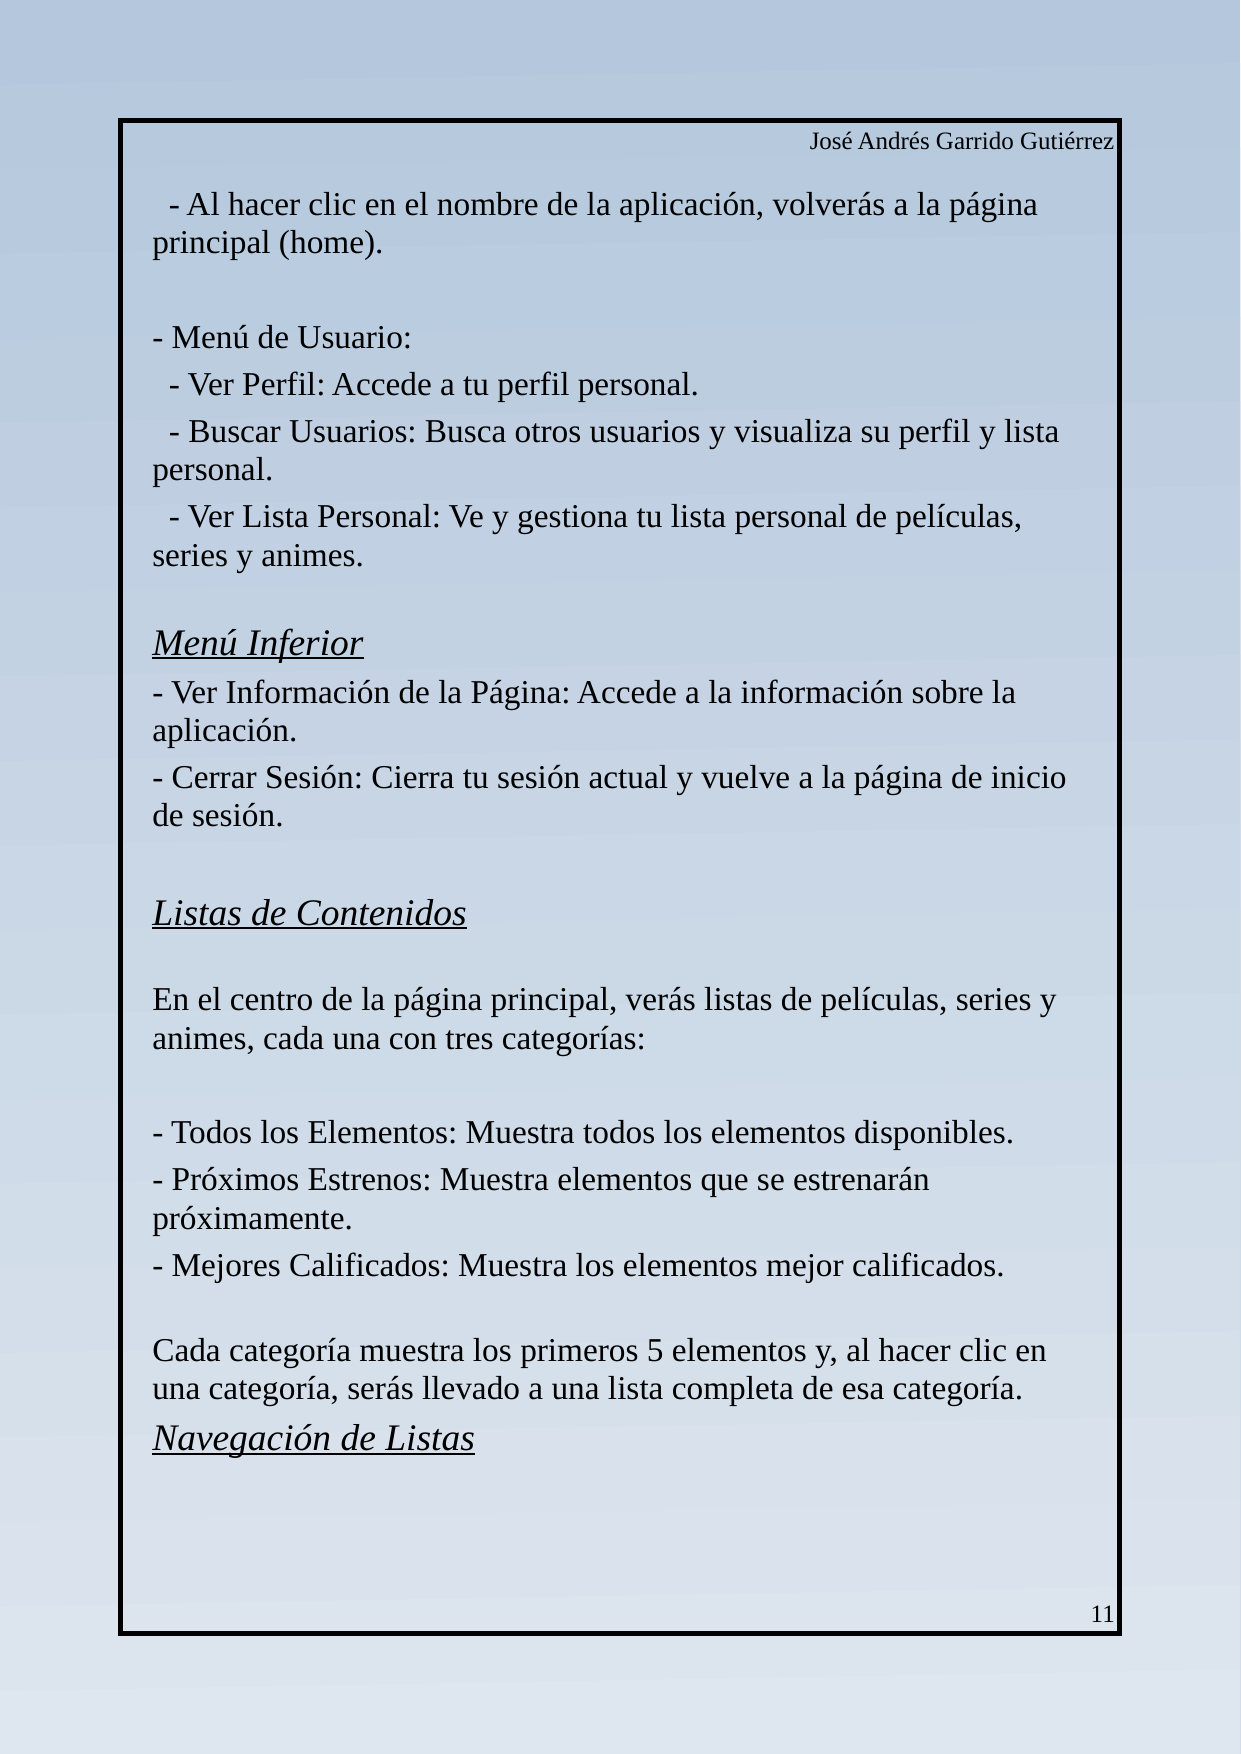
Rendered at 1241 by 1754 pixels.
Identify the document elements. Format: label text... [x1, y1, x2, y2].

text - Todos los Elementos: Muestra todos los elementos disponibles. [152, 1112, 1074, 1151]
text Menú Inferior [152, 620, 1074, 663]
text - Al hacer clic en el nombre de la aplicación, volverás a la página principal (home). [152, 184, 1074, 261]
text En el centro de la página principal, verás listas de películas, series y animes, cada una con tres categorías: [152, 980, 1074, 1056]
text - Menú de Usuario: [152, 317, 1074, 355]
text - Cerrar Sesión: Cierra tu sesión actual y vuelve a la página de inicio de sesión. [152, 757, 1074, 834]
text - Ver Información de la Página: Accede a la información sobre la aplicación. [152, 672, 1074, 748]
text - Ver Perfil: Accede a tu perfil personal. [152, 364, 1074, 402]
text Navegación de Listas [152, 1415, 1074, 1458]
text Listas de Contenidos [152, 890, 1074, 933]
text - Ver Lista Personal: Ve y gestiona tu lista personal de películas, series y animes. [152, 497, 1074, 573]
text Cada categoría muestra los primeros 5 elementos y, al hacer clic en una categoría, serás llevado a una lista completa de esa categoría. [152, 1330, 1074, 1407]
text - Próximos Estrenos: Muestra elementos que se estrenarán próximamente. [152, 1159, 1074, 1236]
text - Buscar Usuarios: Busca otros usuarios y visualiza su perfil y lista personal. [152, 411, 1074, 488]
text - Mejores Calificados: Muestra los elementos mejor calificados. [152, 1245, 1074, 1283]
